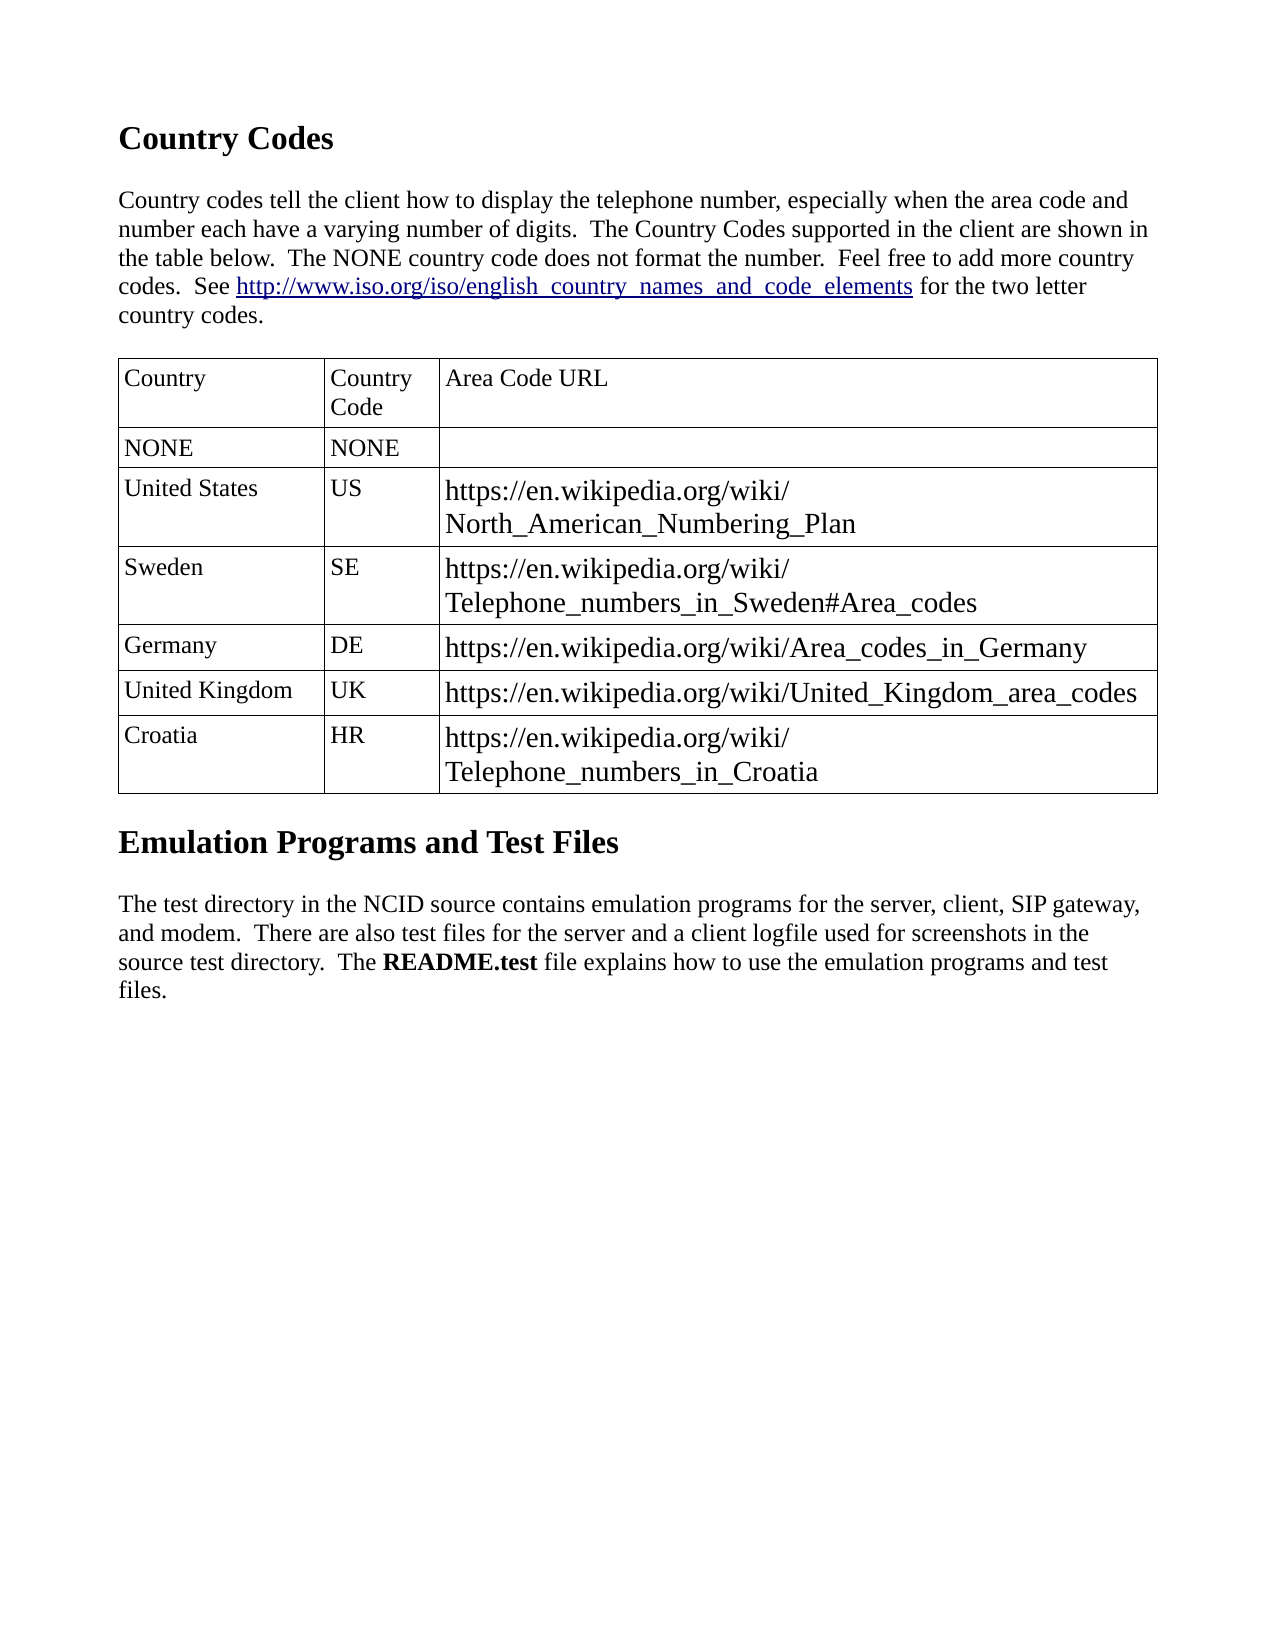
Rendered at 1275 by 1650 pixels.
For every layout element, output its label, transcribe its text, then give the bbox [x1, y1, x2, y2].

table_cell Germany [119, 625, 324, 669]
table_cell https://en.wikipedia.org/wiki/Telephone_numbers_in_Croatia [440, 716, 1157, 793]
table_cell https://en.wikipedia.org/wiki/North_American_Numbering_Plan [440, 468, 1157, 546]
table_cell NONE [119, 428, 324, 467]
table_header Country Code [325, 359, 439, 427]
table_header Area Code URL [440, 359, 1157, 427]
table_cell United States [119, 468, 324, 546]
table_cell Croatia [119, 716, 324, 793]
text Emulation Programs and Test Files [118, 822, 1157, 860]
table_cell UK [325, 671, 439, 714]
table_cell Sweden [119, 547, 324, 624]
table_cell https://en.wikipedia.org/wiki/United_Kingdom_area_codes [440, 671, 1157, 714]
table_cell United Kingdom [119, 671, 324, 714]
text Country codes tell the client how to display the telephone number, especially when the area code and number each have a varying number of digits. The Country Codes supported in the client are shown in the table below. The NONE country code does not format the number. Feel free to add more country codes. See http://www.iso.org/iso/english_country_names_and_code_elements for the two letter country codes. [118, 185, 1157, 329]
table_cell https://en.wikipedia.org/wiki/Area_codes_in_Germany [440, 625, 1157, 669]
text The test directory in the NCID source contains emulation programs for the server, client, SIP gateway, and modem. There are also test files for the server and a client logfile used for screenshots in the source test directory. The README.test file explains how to use the emulation programs and test files. [118, 889, 1157, 1004]
table_cell NONE [325, 428, 439, 467]
text Country Codes [118, 118, 1157, 156]
table_cell DE [325, 625, 439, 669]
table_cell US [325, 468, 439, 546]
table_header Country [119, 359, 324, 427]
table_cell [440, 428, 1157, 467]
table_cell SE [325, 547, 439, 624]
table_cell HR [325, 716, 439, 793]
table_cell https://en.wikipedia.org/wiki/Telephone_numbers_in_Sweden#Area_codes [440, 547, 1157, 624]
